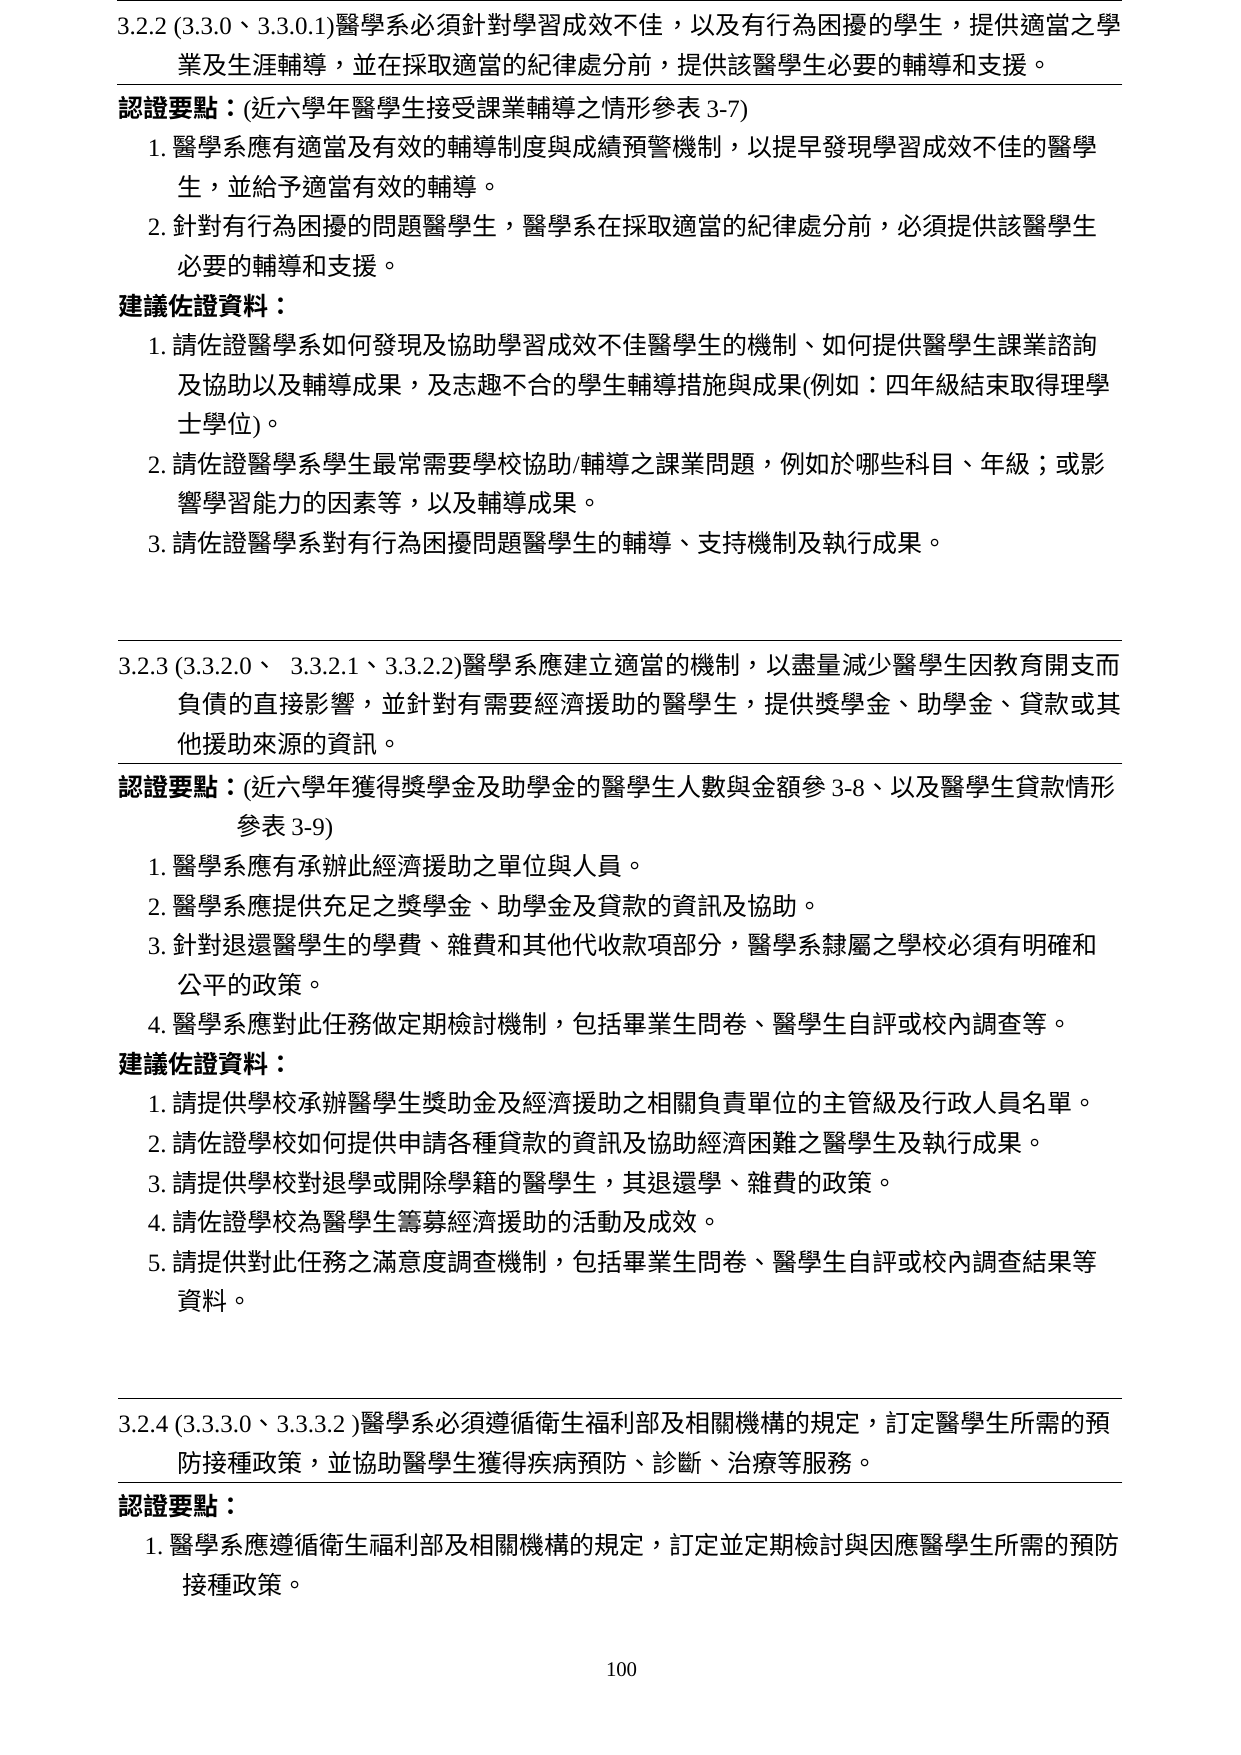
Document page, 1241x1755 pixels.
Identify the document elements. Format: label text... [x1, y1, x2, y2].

text 3.2.3 (3.3.2.0、 3.3.2.1、3.3.2.2)醫學系應建立適當的機制，以盡量減少醫學生因教育開支而負債的直接影響，並針對有需要經濟援助的醫學生，提供獎學金、助學金、貸款或其他援助來源的資訊。 [118, 641, 1122, 763]
list 醫學系應提供充足之獎學金、助學金及貸款的資訊及協助。 [148, 883, 1122, 923]
list 針對有行為困擾的問題醫學生，醫學系在採取適當的紀律處分前，必須提供該醫學生必要的輔導和支援。 [148, 204, 1122, 283]
list 請提供對此任務之滿意度調查機制，包括畢業生問卷、醫學生自評或校內調查結果等資料。 [148, 1239, 1122, 1319]
list 請提供學校承辦醫學生獎助金及經濟援助之相關負責單位的主管級及行政人員名單。 [148, 1081, 1122, 1121]
list 請佐證學校如何提供申請各種貸款的資訊及協助經濟困難之醫學生及執行成果。 [148, 1121, 1122, 1160]
list 請佐證學校為醫學生籌募經濟援助的活動及成效。 [148, 1200, 1122, 1239]
list 請佐證醫學系對有行為困擾問題醫學生的輔導、支持機制及執行成果。 [148, 521, 1122, 560]
list 醫學系應有適當及有效的輔導制度與成績預警機制，以提早發現學習成效不佳的醫學生，並給予適當有效的輔導。 [148, 125, 1122, 204]
text 認證要點： [118, 1483, 1111, 1523]
text 建議佐證資料： [118, 283, 1122, 323]
text 3.2.2 (3.3.0、3.3.0.1)醫學系必須針對學習成效不佳，以及有行為困擾的學生，提供適當之學業及生涯輔導，並在採取適當的紀律處分前，提供該醫學生必要的輔導和支援。 [117, 1, 1122, 84]
text 建議佐證資料： [118, 1042, 1122, 1081]
text 3.2.4 (3.3.3.0、3.3.3.2 )醫學系必須遵循衛生福利部及相關機構的規定，訂定醫學生所需的預防接種政策，並協助醫學生獲得疾病預防、診斷、治療等服務。 [118, 1399, 1122, 1482]
list 醫學系應對此任務做定期檢討機制，包括畢業生問卷、醫學生自評或校內調查等。 [148, 1002, 1122, 1042]
list 醫學系應有承辦此經濟援助之單位與人員。 [148, 844, 1122, 883]
list 醫學系應遵循衛生福利部及相關機構的規定，訂定並定期檢討與因應醫學生所需的預防接種政策。 [144, 1523, 1122, 1602]
text 認證要點：(近六學年獲得獎學金及助學金的醫學生人數與金額參3-8、以及醫學生貸款情形參表3-9) [118, 764, 1122, 844]
list 請佐證醫學系如何發現及協助學習成效不佳醫學生的機制、如何提供醫學生課業諮詢及協助以及輔導成果，及志趣不合的學生輔導措施與成果(例如：四年級結束取得理學士學位)。 [148, 323, 1122, 442]
list 針對退還醫學生的學費、雜費和其他代收款項部分，醫學系隸屬之學校必須有明確和公平的政策。 [148, 923, 1122, 1002]
list 請提供學校對退學或開除學籍的醫學生，其退還學、雜費的政策。 [148, 1160, 1122, 1200]
list 請佐證醫學系學生最常需要學校協助/輔導之課業問題，例如於哪些科目、年級；或影響學習能力的因素等，以及輔導成果。 [148, 442, 1122, 521]
text 認證要點：(近六學年醫學生接受課業輔導之情形參表3-7) [118, 85, 1122, 125]
